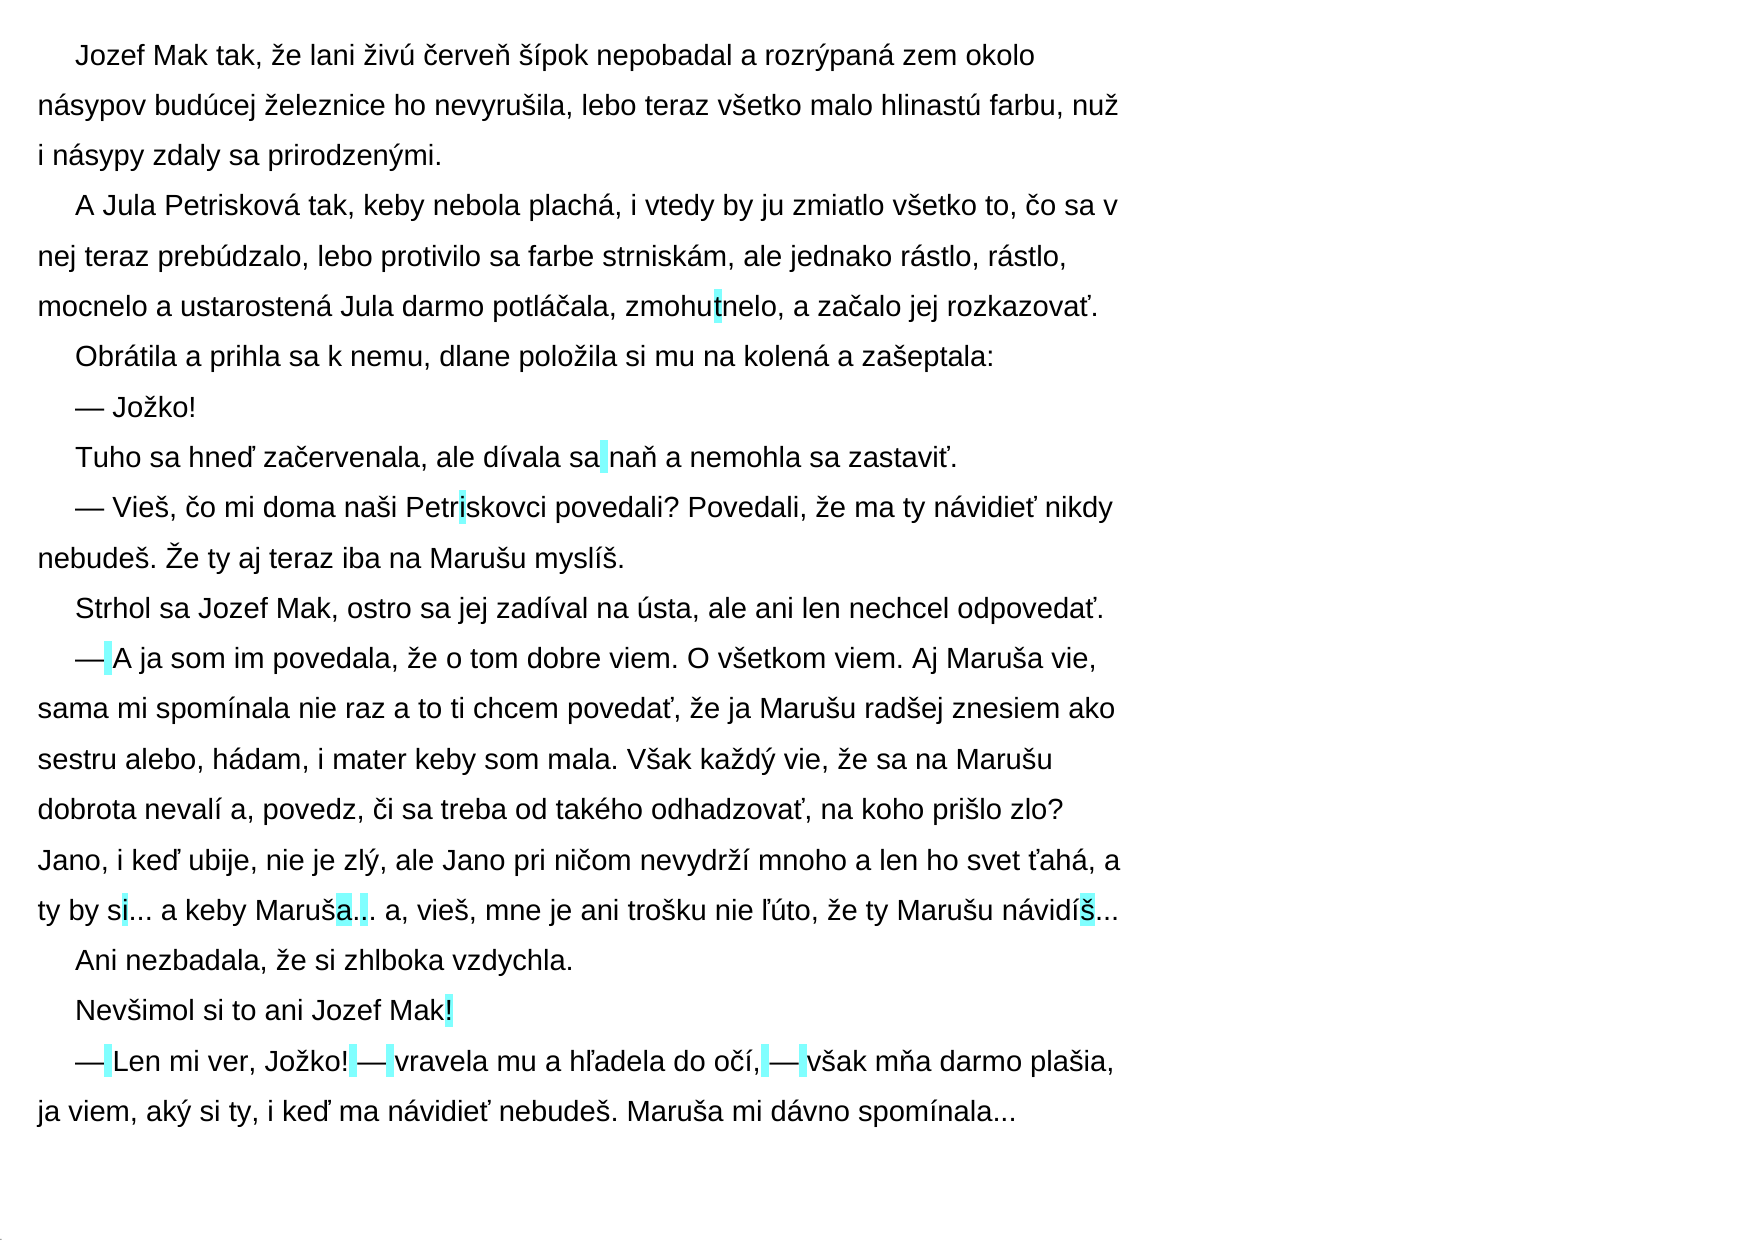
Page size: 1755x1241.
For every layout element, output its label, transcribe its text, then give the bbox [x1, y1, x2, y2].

text — Vieš, čo mi doma naši Petriskovci povedali? Povedali, že ma ty návidieť nikdy nebudeš. Že ty aj teraz iba na Marušu myslíš. [37, 490, 1130, 574]
text Tuho sa hneď začervenala, ale dívala sa naň a nemohla sa zastaviť. [37, 440, 1130, 473]
text — Jožko! [37, 390, 1130, 423]
text Nevšimol si to ani Jozef Mak! [37, 993, 1130, 1027]
text Obrátila a prihla sa k nemu, dlane položila si mu na kolená a zašeptala: [37, 339, 1130, 373]
text Ani nezbadala, že si zhlboka vzdychla. [37, 943, 1130, 977]
text Jozef Mak tak, že lani živú červeň šípok nepobadal a rozrýpaná zem okolo násypov budúcej železnice ho nevyrušila, lebo teraz všetko malo hlinastú farbu, nuž i násypy zdaly sa prirodzenými. [37, 37, 1130, 172]
text — Len mi ver, Jožko! — vravela mu a hľadela do očí, — však mňa darmo plašia, ja viem, aký si ty, i keď ma návidieť nebudeš. Maruša mi dávno spomínala... [37, 1044, 1130, 1128]
text — A ja som im povedala, že o tom dobre viem. O všetkom viem. Aj Maruša vie, sama mi spomínala nie raz a to ti chcem povedať, že ja Marušu radšej znesiem ako sestru alebo, hádam, i mater keby som mala. Však každý vie, že sa na Marušu dobrota nevalí a, povedz, či sa treba od takého odhadzovať, na koho prišlo zlo? Jano, i keď ubije, nie je zlý, ale Jano pri ničom nevydrží mnoho a len ho svet ťahá, a ty by si... a keby Maruša... a, vieš, mne je ani trošku nie ľúto, že ty Marušu návidíš... [37, 641, 1130, 926]
text A Jula Petrisková tak, keby nebola plachá, i vtedy by ju zmiatlo všetko to, čo sa v nej teraz prebúdzalo, lebo protivilo sa farbe strniskám, ale jednako rástlo, rástlo, mocnelo a ustarostená Jula darmo potláčala, zmohutnelo, a začalo jej rozkazovať. [37, 188, 1130, 323]
text Strhol sa Jozef Mak, ostro sa jej zadíval na ústa, ale ani len nechcel odpovedať. [37, 591, 1130, 624]
